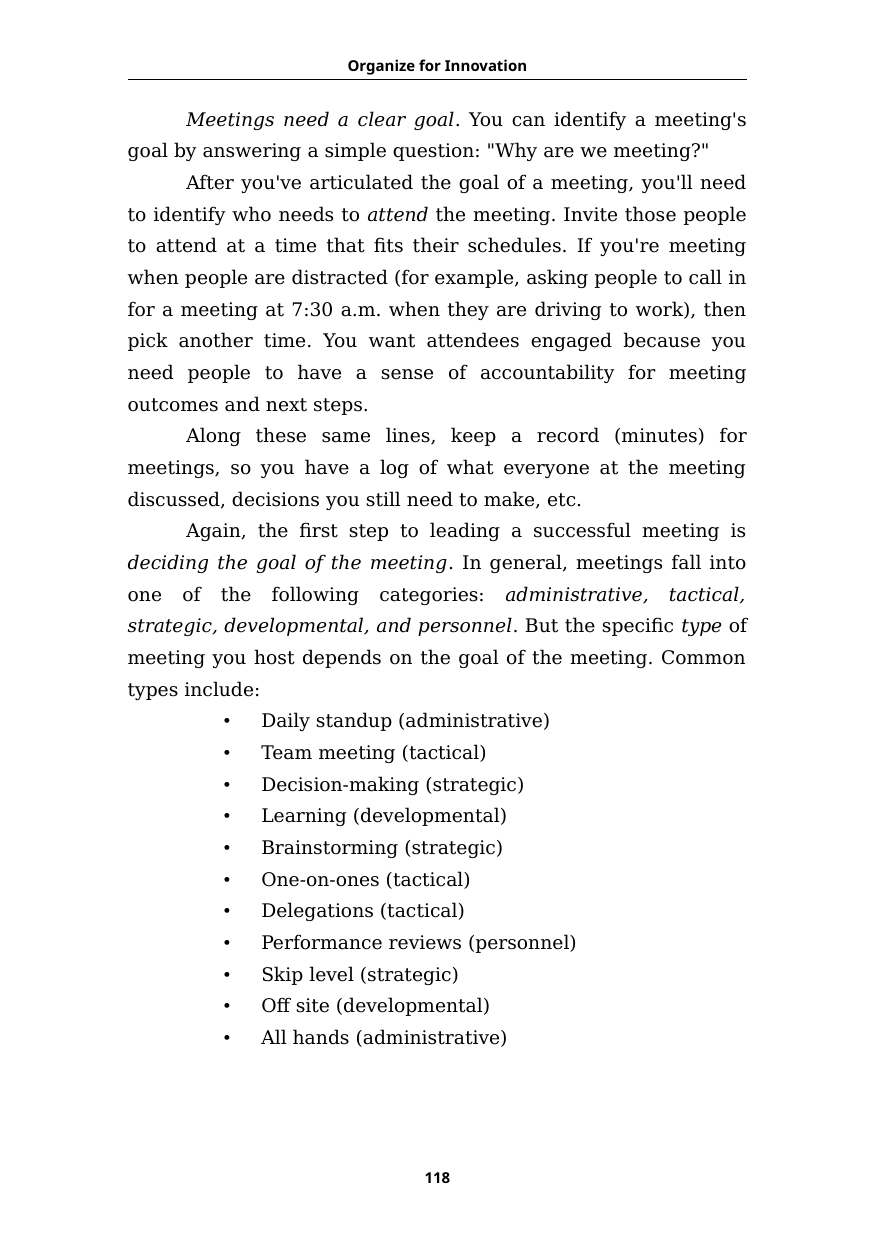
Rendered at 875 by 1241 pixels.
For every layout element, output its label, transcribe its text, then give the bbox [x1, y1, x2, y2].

list Performance reviews (personnel) [223, 932, 747, 954]
list All hands (administrative) [223, 1027, 747, 1049]
text After you've articulated the goal of a meeting, you'll need to identify who needs to attend the meeting. Invite those people to attend at a time that fits their schedules. If you're meeting when people are distracted (for example, asking people to call in for a meeting at 7:30 a.m. when they are driving to work), then pick another time. You want attendees engaged because you need people to have a sense of accountability for meeting outcomes and next steps. [127, 172, 747, 416]
list Off site (developmental) [223, 995, 747, 1017]
list Brainstorming (strategic) [223, 837, 747, 859]
text Meetings need a clear goal. You can identify a meeting's goal by answering a simple question: "Why are we meeting?" [127, 109, 747, 162]
list Team meeting (tactical) [223, 742, 747, 764]
list Skip level (strategic) [223, 964, 747, 986]
text Along these same lines, keep a record (minutes) for meetings, so you have a log of what everyone at the meeting discussed, decisions you still need to make, etc. [127, 425, 747, 511]
list One-on-ones (tactical) [223, 869, 747, 891]
list Learning (developmental) [223, 805, 747, 827]
list Decision-making (strategic) [223, 774, 747, 796]
text Again, the first step to leading a successful meeting is deciding the goal of the meeting. In general, meetings fall into one of the following categories: administrative, tactical, strategic, developmental, and personnel. But the specific type of meeting you host depends on the goal of the meeting. Common types include: [127, 520, 747, 701]
list Daily standup (administrative) [223, 710, 747, 732]
list Delegations (tactical) [223, 900, 747, 922]
